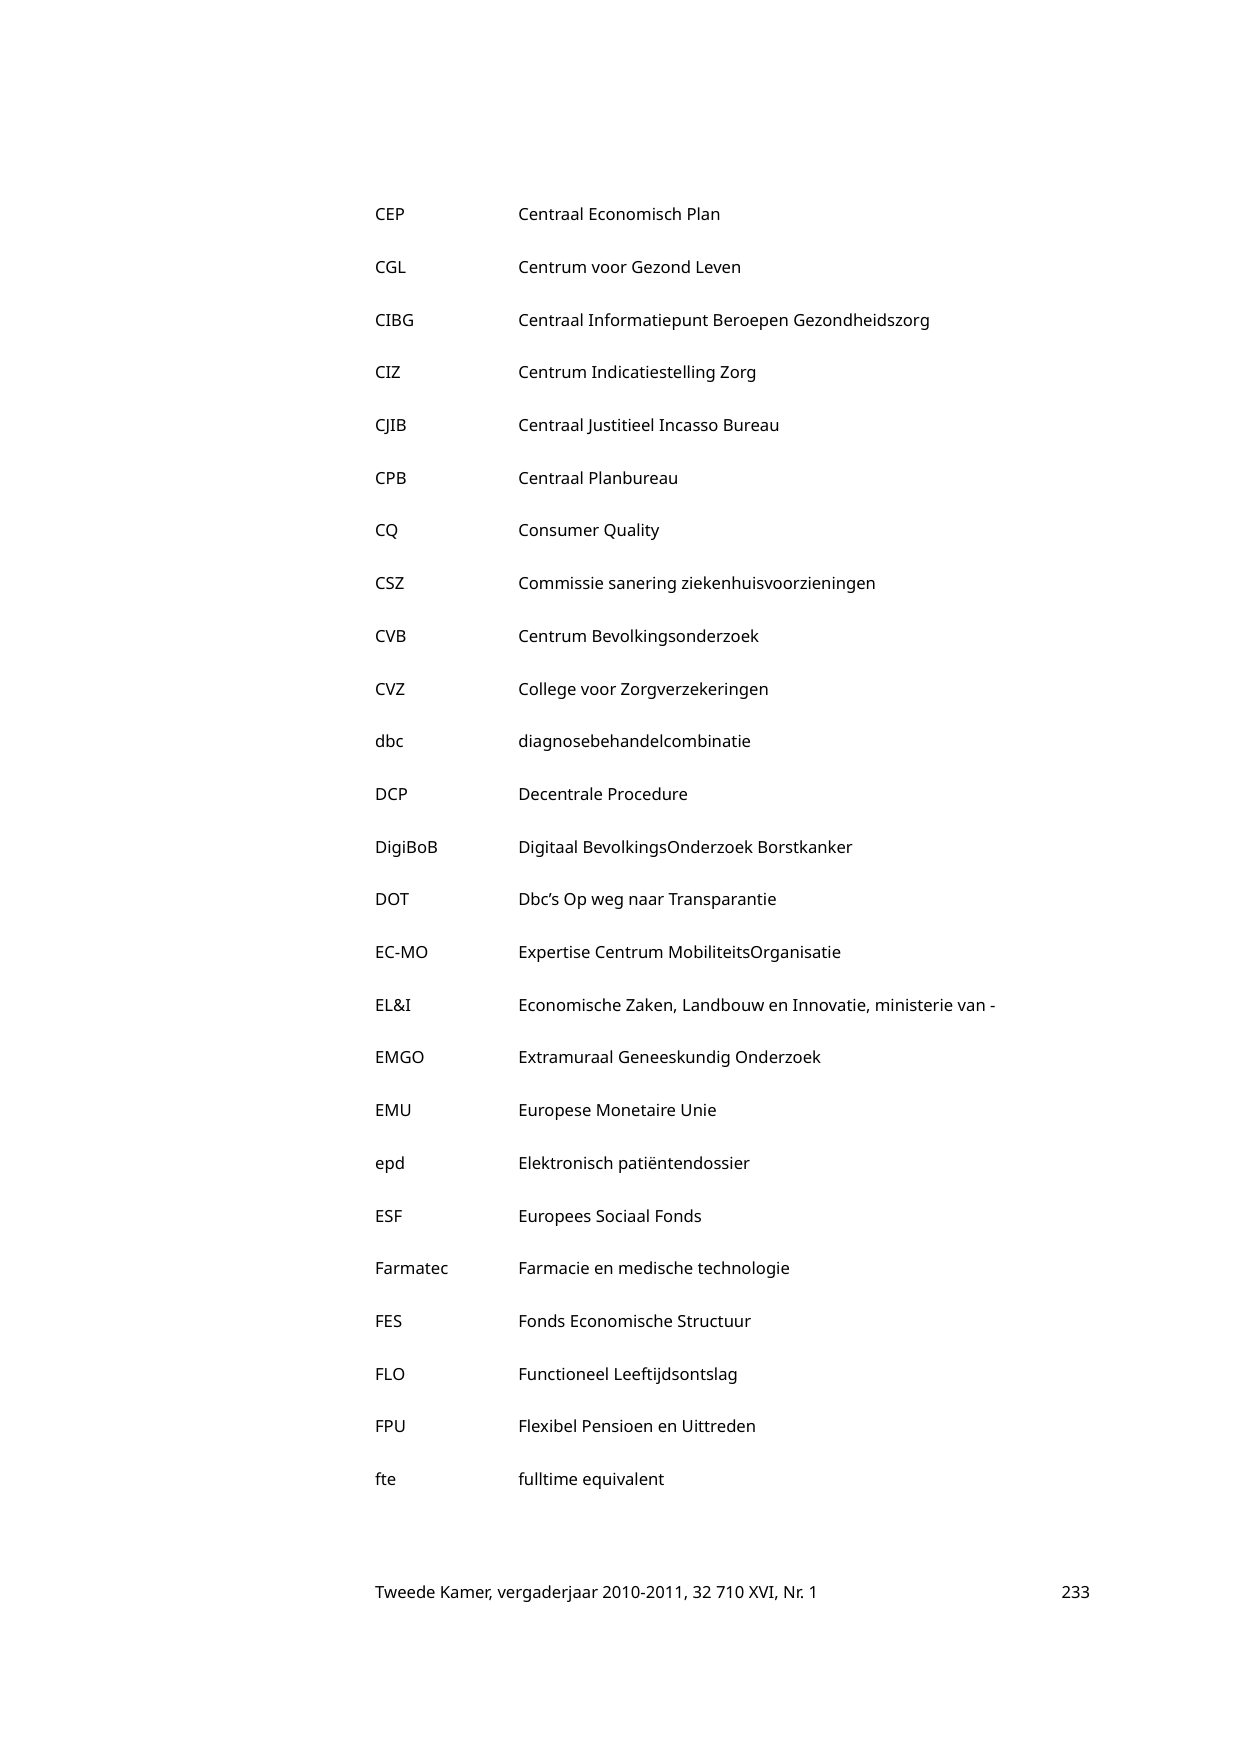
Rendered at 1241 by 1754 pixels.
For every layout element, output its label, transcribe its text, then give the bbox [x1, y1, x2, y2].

table_cell [375, 150, 518, 203]
table_cell DigiBoB [375, 835, 518, 888]
table_cell Europese Monetaire Unie [518, 1099, 1090, 1151]
table_cell CVB [375, 624, 518, 677]
table_cell diagnosebehandelcombinatie [518, 730, 1090, 782]
table_cell EL&I [375, 993, 518, 1046]
table_cell EMGO [375, 1046, 518, 1099]
table_cell fulltime equivalent [518, 1468, 1090, 1520]
table_cell Centrum Indicatiestelling Zorg [518, 361, 1090, 413]
table_cell College voor Zorgverzekeringen [518, 677, 1090, 730]
table_cell FPU [375, 1415, 518, 1468]
table_cell Centrum Bevolkingsonderzoek [518, 624, 1090, 677]
table_cell CPB [375, 466, 518, 519]
table_cell FES [375, 1310, 518, 1362]
table_cell DOT [375, 888, 518, 941]
table_cell Extramuraal Geneeskundig Onderzoek [518, 1046, 1090, 1099]
table_cell Farmatec [375, 1257, 518, 1309]
table_cell [518, 150, 1090, 203]
table_cell Consumer Quality [518, 519, 1090, 572]
table_cell Commissie sanering ziekenhuisvoorzieningen [518, 572, 1090, 624]
table_cell Dbc’s Op weg naar Transparantie [518, 888, 1090, 941]
table_cell CIZ [375, 361, 518, 413]
table_cell CEP [375, 203, 518, 255]
table_cell dbc [375, 730, 518, 782]
table_cell CIBG [375, 308, 518, 361]
table_cell Centraal Justitieel Incasso Bureau [518, 414, 1090, 466]
table_cell EC-MO [375, 941, 518, 993]
table_cell Centraal Economisch Plan [518, 203, 1090, 255]
table_cell Centraal Planbureau [518, 466, 1090, 519]
table_cell Digitaal BevolkingsOnderzoek Borstkanker [518, 835, 1090, 888]
table_cell DCP [375, 783, 518, 835]
table_cell FLO [375, 1362, 518, 1415]
table_cell CVZ [375, 677, 518, 730]
table_cell Decentrale Procedure [518, 783, 1090, 835]
table_cell Functioneel Leeftijdsontslag [518, 1362, 1090, 1415]
table_cell epd [375, 1151, 518, 1204]
table_cell CGL [375, 255, 518, 308]
table_cell CQ [375, 519, 518, 572]
table_cell Flexibel Pensioen en Uittreden [518, 1415, 1090, 1468]
table_cell Farmacie en medische technologie [518, 1257, 1090, 1309]
table_cell Centrum voor Gezond Leven [518, 255, 1090, 308]
table_cell Elektronisch patiëntendossier [518, 1151, 1090, 1204]
table_cell Expertise Centrum MobiliteitsOrganisatie [518, 941, 1090, 993]
table_cell ESF [375, 1204, 518, 1257]
table_cell fte [375, 1468, 518, 1520]
table_cell Europees Sociaal Fonds [518, 1204, 1090, 1257]
table_cell CSZ [375, 572, 518, 624]
table_cell Fonds Economische Structuur [518, 1310, 1090, 1362]
table_cell Economische Zaken, Landbouw en Innovatie, ministerie van - [518, 993, 1090, 1046]
table_cell EMU [375, 1099, 518, 1151]
table_cell Centraal Informatiepunt Beroepen Gezondheidszorg [518, 308, 1090, 361]
table_cell CJIB [375, 414, 518, 466]
